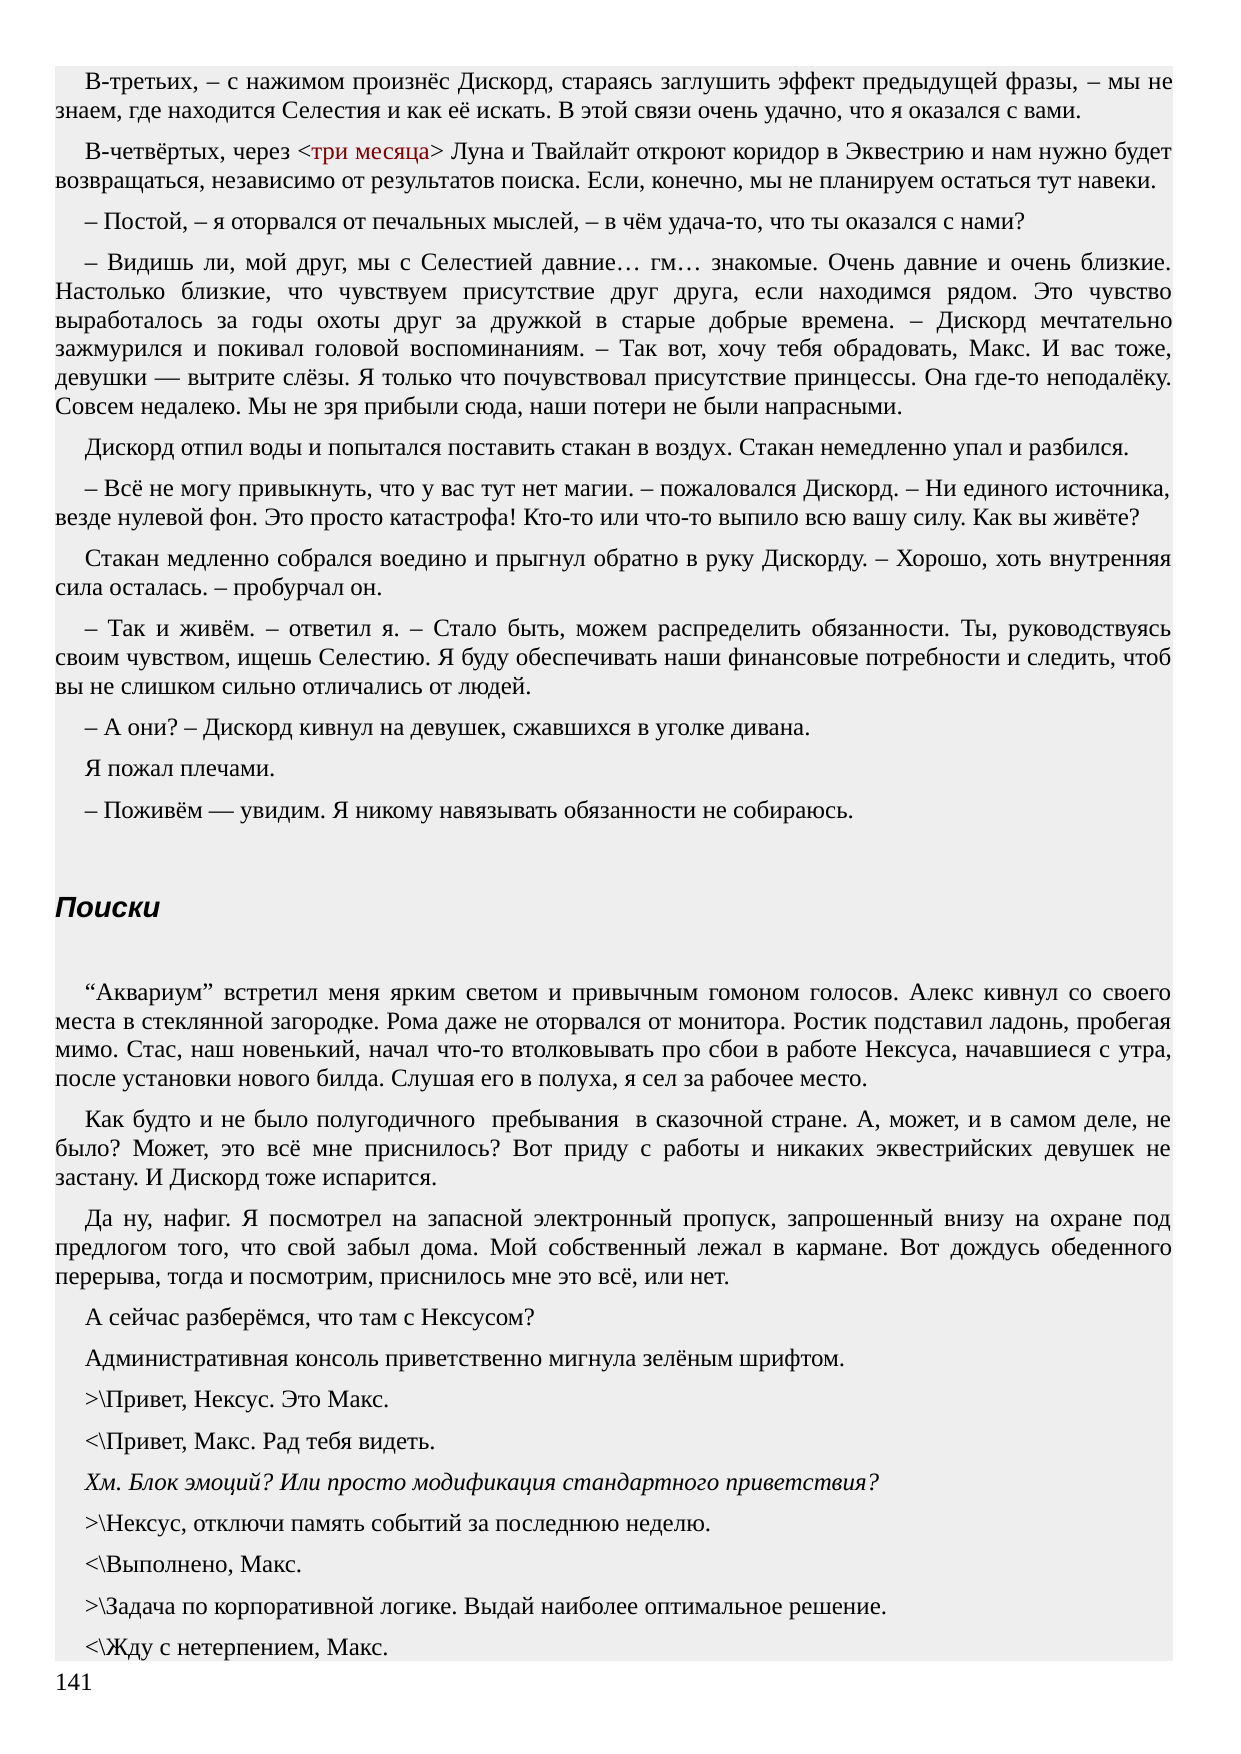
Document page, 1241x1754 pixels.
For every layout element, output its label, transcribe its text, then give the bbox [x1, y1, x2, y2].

text – Постой, – я оторвался от печальных мыслей, – в чём удача-то, что ты оказался с нами? [55, 206, 1173, 235]
text Административная консоль приветственно мигнула зелёным шрифтом. [55, 1343, 1173, 1372]
text – Всё не могу привыкнуть, что у вас тут нет магии. – пожаловался Дискорд. – Ни единого источника, везде нулевой фон. Это просто катастрофа! Кто-то или что-то выпило всю вашу силу. Как вы живёте? [55, 473, 1173, 531]
text >\Привет, Нексус. Это Макс. [55, 1384, 1173, 1413]
text В-третьих, – с нажимом произнёс Дискорд, стараясь заглушить эффект предыдущей фразы, – мы не знаем, где находится Селестия и как её искать. В этой связи очень удачно, что я оказался с вами. [55, 66, 1173, 123]
text Хм. Блок эмоций? Или просто модификация стандартного приветствия? [55, 1467, 1173, 1496]
text А сейчас разберёмся, что там с Нексусом? [55, 1302, 1173, 1331]
text – Видишь ли, мой друг, мы с Селестией давние… гм… знакомые. Очень давние и очень близкие. Настолько близкие, что чувствуем присутствие друг друга, если находимся рядом. Это чувство выработалось за годы охоты друг за дружкой в старые добрые времена. – Дискорд мечтательно зажмурился и покивал головой воспоминаниям. – Так вот, хочу тебя обрадовать, Макс. И вас тоже, девушки — вытрите слёзы. Я только что почувствовал присутствие принцессы. Она где-то неподалёку. Совсем недалеко. Мы не зря прибыли сюда, наши потери не были напрасными. [55, 247, 1173, 420]
text <\Привет, Макс. Рад тебя видеть. [55, 1426, 1173, 1454]
text Я пожал плечами. [55, 753, 1173, 782]
text >\Задача по корпоративной логике. Выдай наиболее оптимальное решение. [55, 1591, 1173, 1619]
text <\Жду с нетерпением, Макс. [55, 1632, 1173, 1661]
subtitle Поиски [55, 890, 1173, 923]
text – Так и живём. – ответил я. – Стало быть, можем распределить обязанности. Ты, руководствуясь своим чувством, ищешь Селестию. Я буду обеспечивать наши финансовые потребности и следить, чтоб вы не слишком сильно отличались от людей. [55, 613, 1173, 700]
text “Аквариум” встретил меня ярким светом и привычным гомоном голосов. Алекс кивнул со своего места в стеклянной загородке. Рома даже не оторвался от монитора. Ростик подставил ладонь, пробегая мимо. Стас, наш новенький, начал что-то втолковывать про сбои в работе Нексуса, начавшиеся с утра, после установки нового билда. Слушая его в полуха, я сел за рабочее место. [55, 977, 1173, 1092]
text – Поживём — увидим. Я никому навязывать обязанности не собираюсь. [55, 795, 1173, 823]
text <\Выполнено, Макс. [55, 1549, 1173, 1578]
text – А они? – Дискорд кивнул на девушек, сжавшихся в уголке дивана. [55, 712, 1173, 741]
text Стакан медленно собрался воедино и прыгнул обратно в руку Дискорду. – Хорошо, хоть внутренняя сила осталась. – пробурчал он. [55, 543, 1173, 601]
text Как будто и не было полугодичного пребывания в сказочной стране. А, может, и в самом деле, не было? Может, это всё мне приснилось? Вот приду с работы и никаких эквестрийских девушек не застану. И Дискорд тоже испарится. [55, 1104, 1173, 1191]
text Да ну, нафиг. Я посмотрел на запасной электронный пропуск, запрошенный внизу на охране под предлогом того, что свой забыл дома. Мой собственный лежал в кармане. Вот дождусь обеденного перерыва, тогда и посмотрим, приснилось мне это всё, или нет. [55, 1203, 1173, 1289]
text В-четвёртых, через <три месяца> Луна и Твайлайт откроют коридор в Эквестрию и нам нужно будет возвращаться, независимо от результатов поиска. Если, конечно, мы не планируем остаться тут навеки. [55, 136, 1173, 193]
text >\Нексус, отключи память событий за последнюю неделю. [55, 1508, 1173, 1537]
text Дискорд отпил воды и попытался поставить стакан в воздух. Стакан немедленно упал и разбился. [55, 432, 1173, 461]
